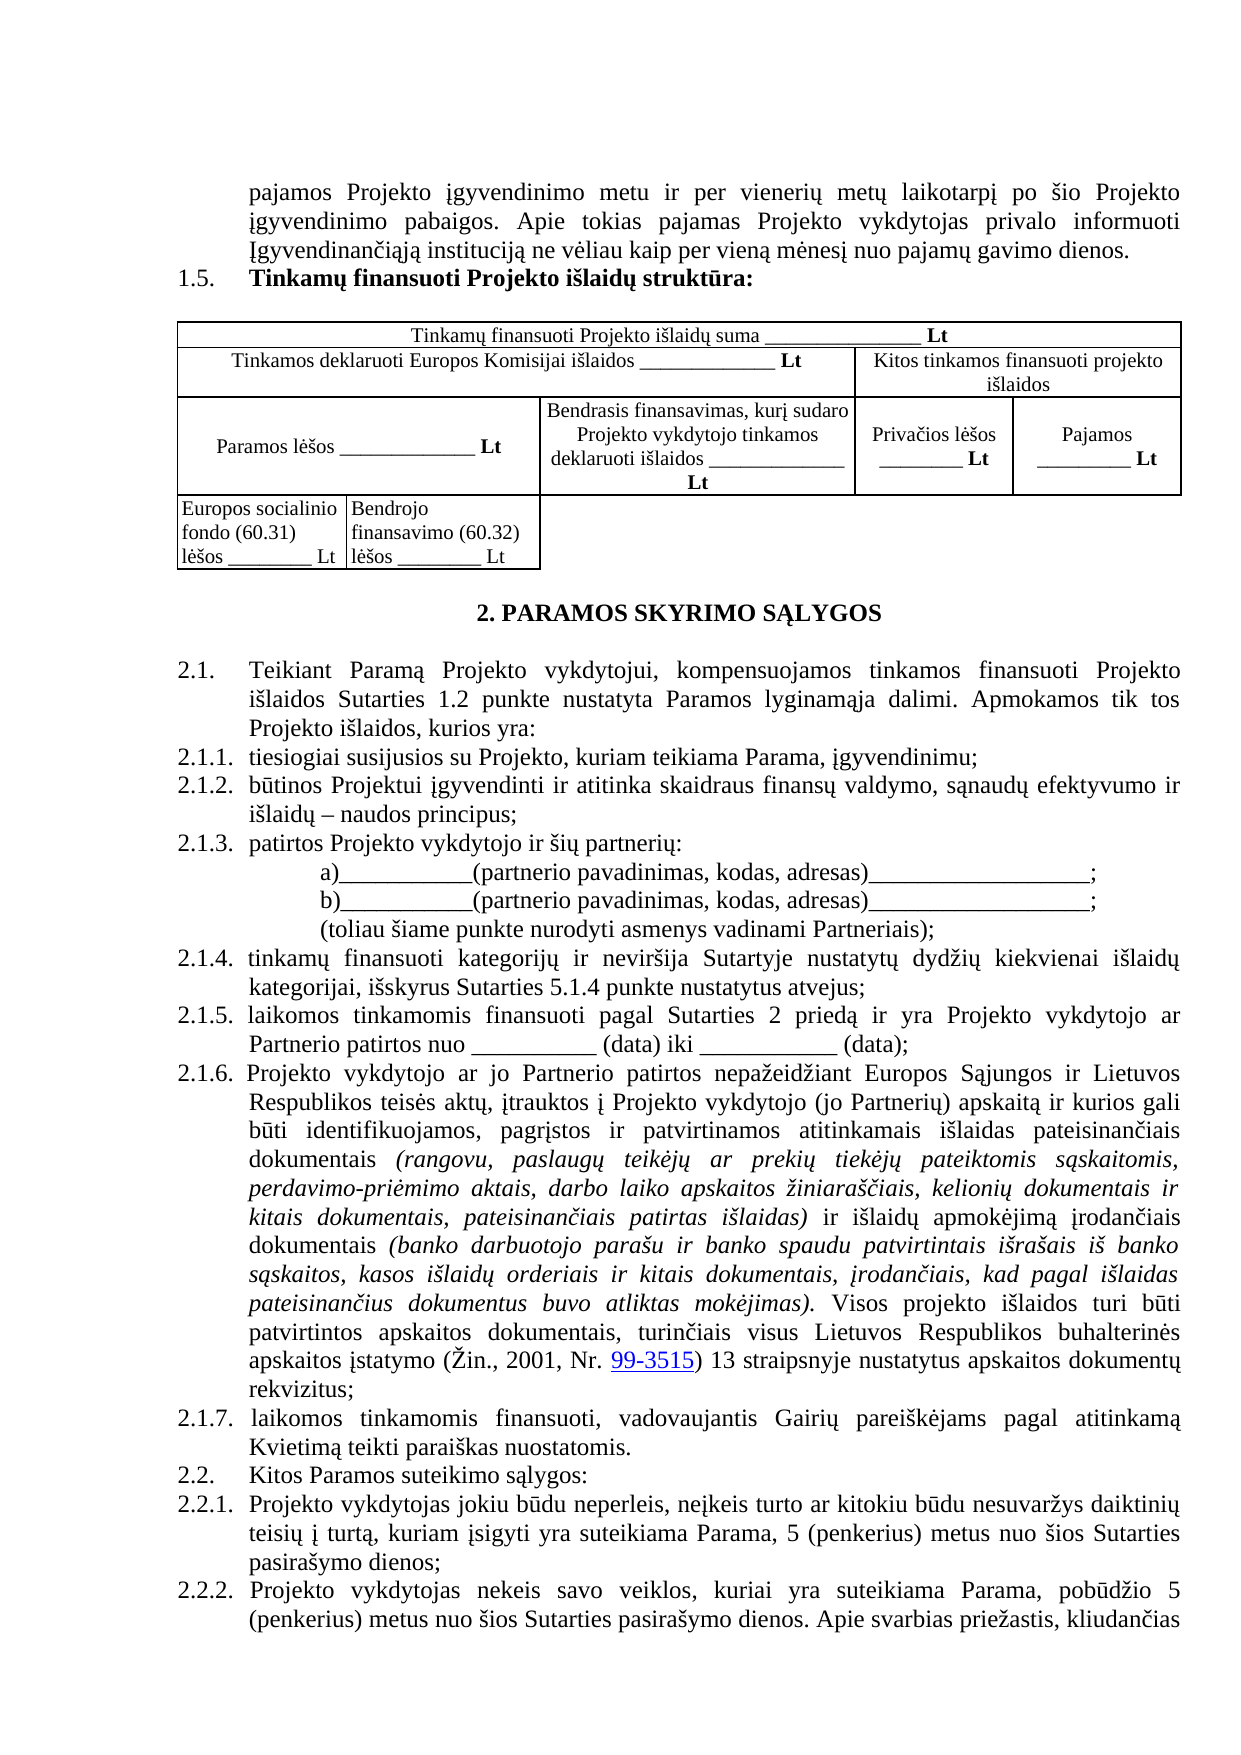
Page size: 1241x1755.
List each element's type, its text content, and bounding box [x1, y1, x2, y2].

text 2.1.4. tinkamų finansuoti kategorijų ir neviršija Sutartyje nustatytų dydžių kiekvienai išlaidų kategorijai, išskyrus Sutarties 5.1.4 punkte nustatytus atvejus; [177, 943, 1181, 1001]
text (toliau šiame punkte nurodyti asmenys vadinami Partneriais); [248, 914, 1181, 943]
table_cell Paramos lėšos _____________ Lt [178, 398, 539, 494]
text 2.1.6. Projekto vykdytojo ar jo Partnerio patirtos nepažeidžiant Europos Sąjungos ir Lietuvos Respublikos teisės aktų, įtrauktos į Projekto vykdytojo (jo Partnerių) apskaitą ir kurios gali būti identifikuojamos, pagrįstos ir patvirtinamos atitinkamais išlaidas pateisinančiais dokumentais (rangovu, paslaugų teikėjų ar prekių tiekėjų pateiktomis sąskaitomis, perdavimo-priėmimo aktais, darbo laiko apskaitos žiniaraščiais, kelionių dokumentais ir kitais dokumentais, pateisinančiais patirtas išlaidas) ir išlaidų apmokėjimą įrodančiais dokumentais (banko darbuotojo parašu ir banko spaudu patvirtintais išrašais iš banko sąskaitos, kasos išlaidų orderiais ir kitais dokumentais, įrodančiais, kad pagal išlaidas pateisinančius dokumentus buvo atliktas mokėjimas). Visos projekto išlaidos turi būti patvirtintos apskaitos dokumentais, turinčiais visus Lietuvos Respublikos buhalterinės apskaitos įstatymo (Žin., 2001, Nr. 99-3515) 13 straipsnyje nustatytus apskaitos dokumentų rekvizitus; [177, 1058, 1181, 1403]
table_cell Tinkamos deklaruoti Europos Komisijai išlaidos _____________ Lt [178, 348, 854, 396]
text 2.1.3. patirtos Projekto vykdytojo ir šių partnerių: [177, 828, 1181, 857]
text 2.1.7. laikomos tinkamomis finansuoti, vadovaujantis Gairių pareiškėjams pagal atitinkamą Kvietimą teikti paraiškas nuostatomis. [177, 1403, 1181, 1461]
table_cell Europos socialinio fondo (60.31) lėšos ________ Lt [178, 496, 346, 568]
text pajamos Projekto įgyvendinimo metu ir per vienerių metų laikotarpį po šio Projekto įgyvendinimo pabaigos. Apie tokias pajamas Projekto vykdytojas privalo informuoti Įgyvendinančiąją instituciją ne vėliau kaip per vieną mėnesį nuo pajamų gavimo dienos. [177, 177, 1181, 263]
text 2.1.2. būtinos Projektui įgyvendinti ir atitinka skaidraus finansų valdymo, sąnaudų efektyvumo ir išlaidų – naudos principus; [177, 771, 1181, 828]
text 2.2. Kitos Paramos suteikimo sąlygos: [177, 1461, 1181, 1489]
table_cell [541, 496, 1181, 568]
table_header Tinkamų finansuoti Projekto išlaidų suma _______________ Lt [178, 323, 1180, 347]
text a) (partnerio pavadinimas, kodas, adresas) ; [248, 857, 1181, 886]
table_cell Pajamos _________ Lt [1014, 398, 1180, 494]
table_cell Privačios lėšos ________ Lt [856, 398, 1012, 494]
text 2.2.2. Projekto vykdytojas nekeis savo veiklos, kuriai yra suteikiama Parama, pobūdžio 5 (penkerius) metus nuo šios Sutarties pasirašymo dienos. Apie svarbias priežastis, kliudančias [177, 1576, 1181, 1633]
table_cell Kitos tinkamos finansuoti projekto išlaidos [856, 348, 1180, 396]
table_cell Bendrojo finansavimo (60.32) lėšos ________ Lt [347, 496, 539, 568]
text 2.1.1. tiesiogiai susijusios su Projekto, kuriam teikiama Parama, įgyvendinimu; [177, 742, 1181, 771]
text 2.1.5. laikomos tinkamomis finansuoti pagal Sutarties 2 priedą ir yra Projekto vykdytojo ar Partnerio patirtos nuo __________ (data) iki ___________ (data); [177, 1001, 1181, 1058]
table_cell Bendrasis finansavimas, kurį sudaro Projekto vykdytojo tinkamos deklaruoti išlaidos _____________ Lt [541, 398, 854, 494]
text 1.5. Tinkamų finansuoti Projekto išlaidų struktūra: [177, 263, 1181, 292]
text 2.1. Teikiant Paramą Projekto vykdytojui, kompensuojamos tinkamos finansuoti Projekto išlaidos Sutarties 1.2 punkte nustatyta Paramos lyginamąja dalimi. Apmokamos tik tos Projekto išlaidos, kurios yra: [177, 656, 1181, 742]
text 2. PARAMOS SKYRIMO SĄLYGOS [177, 598, 1181, 627]
text b) (partnerio pavadinimas, kodas, adresas) ; [248, 886, 1181, 914]
text 2.2.1. Projekto vykdytojas jokiu būdu neperleis, neįkeis turto ar kitokiu būdu nesuvaržys daiktinių teisių į turtą, kuriam įsigyti yra suteikiama Parama, 5 (penkerius) metus nuo šios Sutarties pasirašymo dienos; [177, 1489, 1181, 1576]
